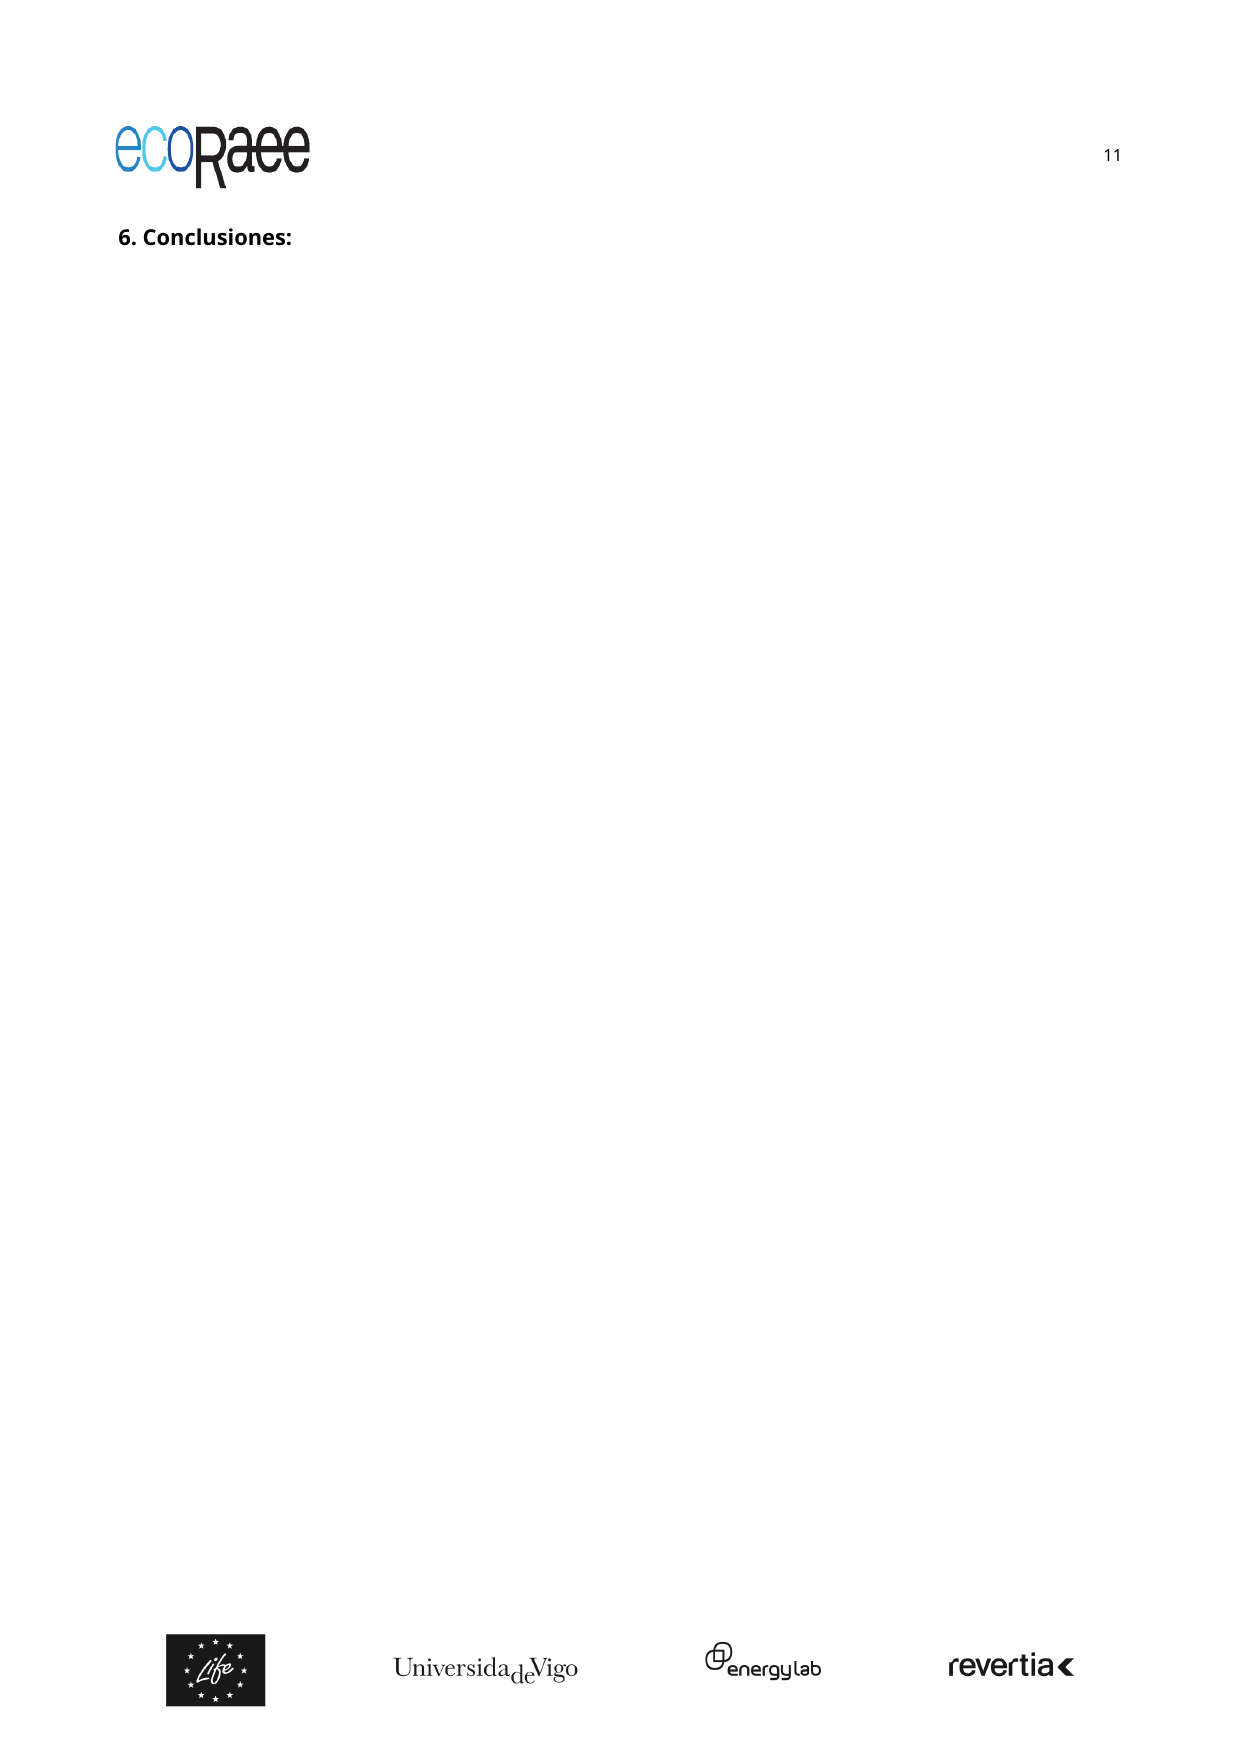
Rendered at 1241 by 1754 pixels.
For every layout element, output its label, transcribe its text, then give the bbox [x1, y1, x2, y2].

picture [118, 1514, 1123, 1754]
text 6. Conclusiones: [118, 221, 1122, 251]
picture [114, 124, 311, 190]
